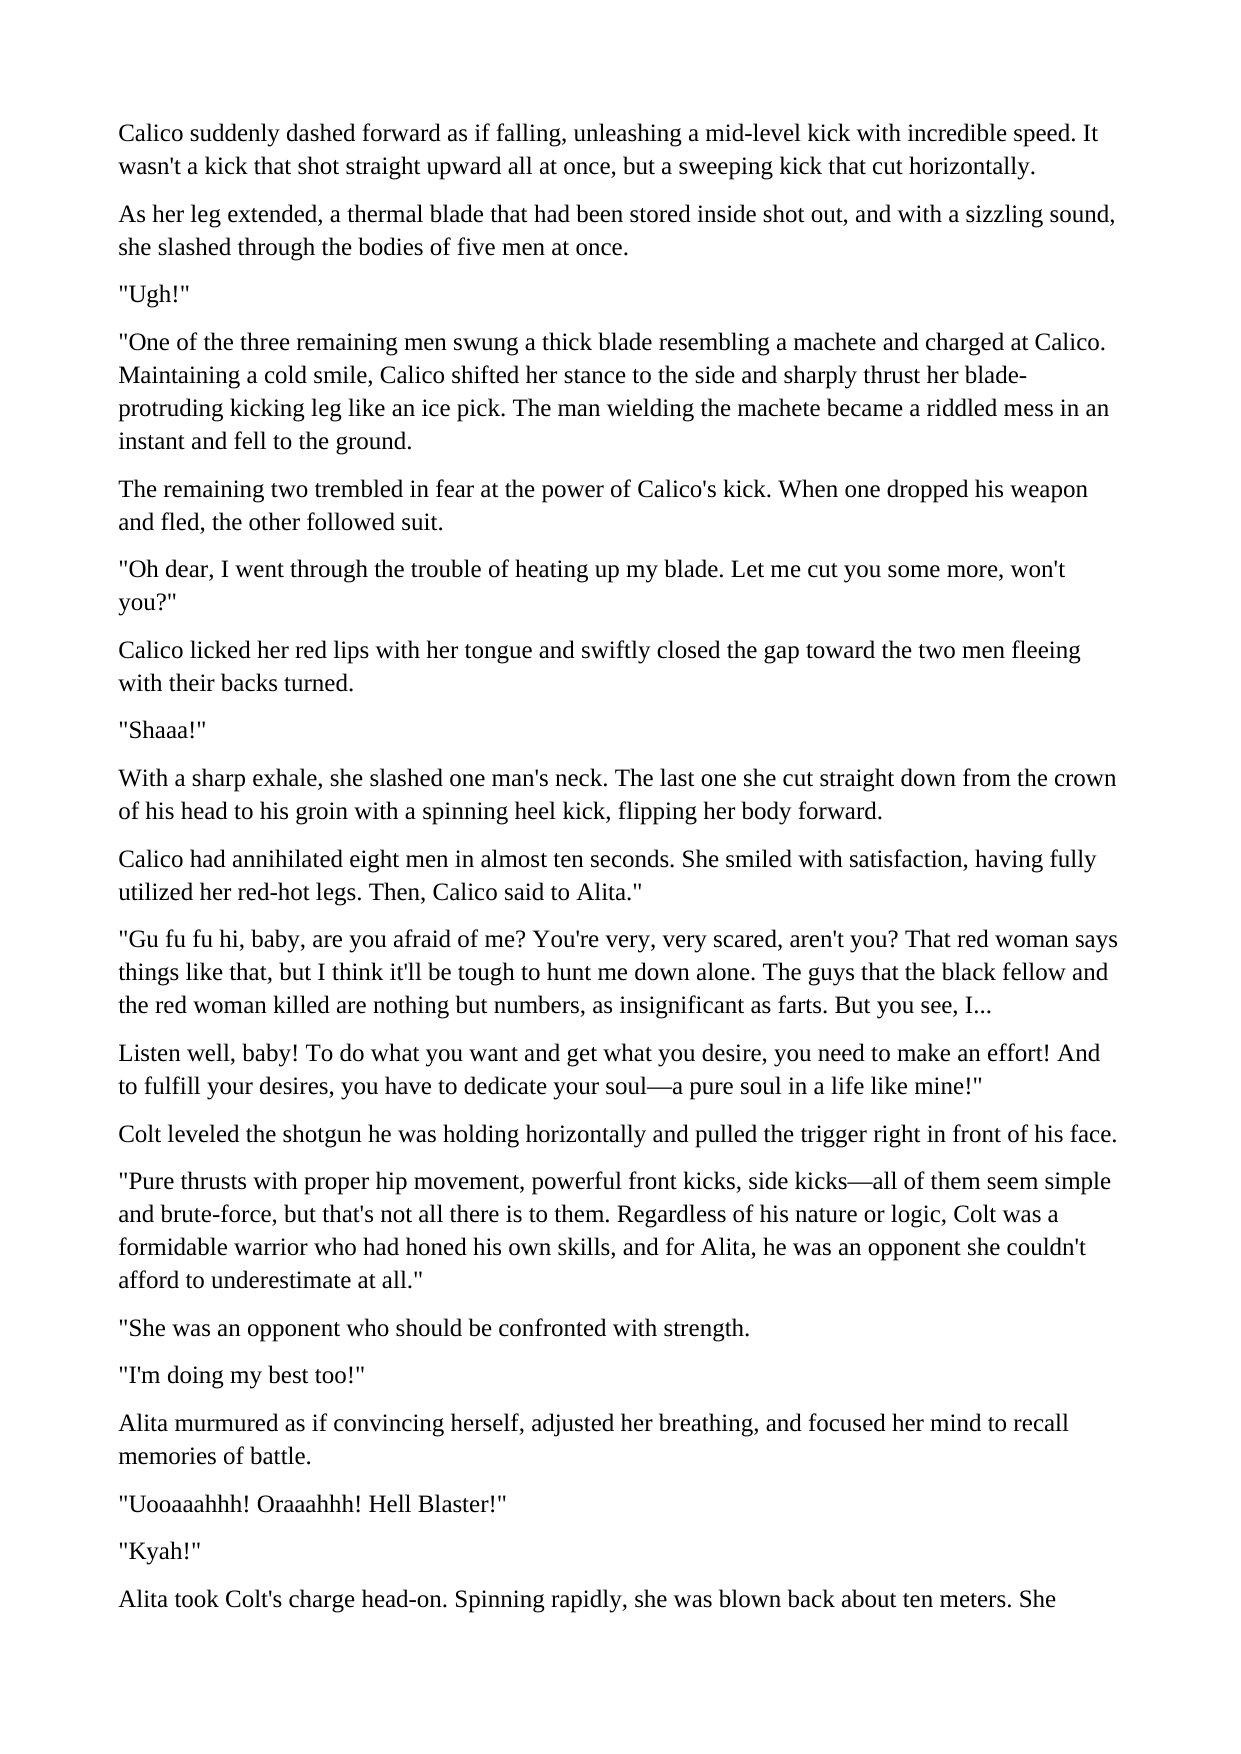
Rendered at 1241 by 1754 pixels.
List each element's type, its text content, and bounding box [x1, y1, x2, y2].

text "Uooaaahhh! Oraaahhh! Hell Blaster!" [118, 1489, 1122, 1517]
text "Kyah!" [118, 1536, 1122, 1565]
text "I'm doing my best too!" [118, 1361, 1122, 1389]
text Listen well, baby! To do what you want and get what you desire, you need to make an effort! And to fulfill your desires, you have to dedicate your soul—a pure soul in a life like mine!" [118, 1038, 1122, 1100]
text "Oh dear, I went through the trouble of heating up my blade. Let me cut you some more, won't you?" [118, 554, 1122, 616]
text "Ugh!" [118, 279, 1122, 308]
text The remaining two trembled in fear at the power of Calico's kick. When one dropped his weapon and fled, the other followed suit. [118, 474, 1122, 535]
text Alita murmured as if convincing herself, adjusted her breathing, and focused her mind to recall memories of battle. [118, 1408, 1122, 1470]
text Calico suddenly dashed forward as if falling, unleashing a mid-level kick with incredible speed. It wasn't a kick that shot straight upward all at once, but a sweeping kick that cut horizontally. [118, 118, 1122, 180]
text Colt leveled the shotgun he was holding horizontally and pulled the trigger right in front of his face. [118, 1119, 1122, 1147]
text Alita took Colt's charge head-on. Spinning rapidly, she was blown back about ten meters. She [118, 1584, 1122, 1613]
text Calico had annihilated eight men in almost ten seconds. She smiled with satisfaction, having fully utilized her red-hot legs. Then, Calico said to Alita." [118, 844, 1122, 906]
text With a sharp exhale, she slashed one man's neck. The last one she cut straight down from the crown of his head to his groin with a spinning heel kick, flipping her body forward. [118, 763, 1122, 825]
text "One of the three remaining men swung a thick blade resembling a machete and charged at Calico. Maintaining a cold smile, Calico shifted her stance to the side and sharply thrust her blade-protruding kicking leg like an ice pick. The man wielding the machete became a riddled mess in an instant and fell to the ground. [118, 327, 1122, 455]
text Calico licked her red lips with her tongue and swiftly closed the gap toward the two men fleeing with their backs turned. [118, 635, 1122, 697]
text As her leg extended, a thermal blade that had been stored inside shot out, and with a sizzling sound, she slashed through the bodies of five men at once. [118, 199, 1122, 261]
text "Pure thrusts with proper hip movement, powerful front kicks, side kicks—all of them seem simple and brute-force, but that's not all there is to them. Regardless of his nature or logic, Colt was a formidable warrior who had honed his own skills, and for Alita, he was an opponent she couldn't afford to underestimate at all." [118, 1166, 1122, 1294]
text "She was an opponent who should be confronted with strength. [118, 1313, 1122, 1342]
text "Shaaa!" [118, 716, 1122, 744]
text "Gu fu fu hi, baby, are you afraid of me? You're very, very scared, aren't you? That red woman says things like that, but I think it'll be tough to hunt me down alone. The guys that the black fellow and the red woman killed are nothing but numbers, as insignificant as farts. But you see, I... [118, 924, 1122, 1019]
